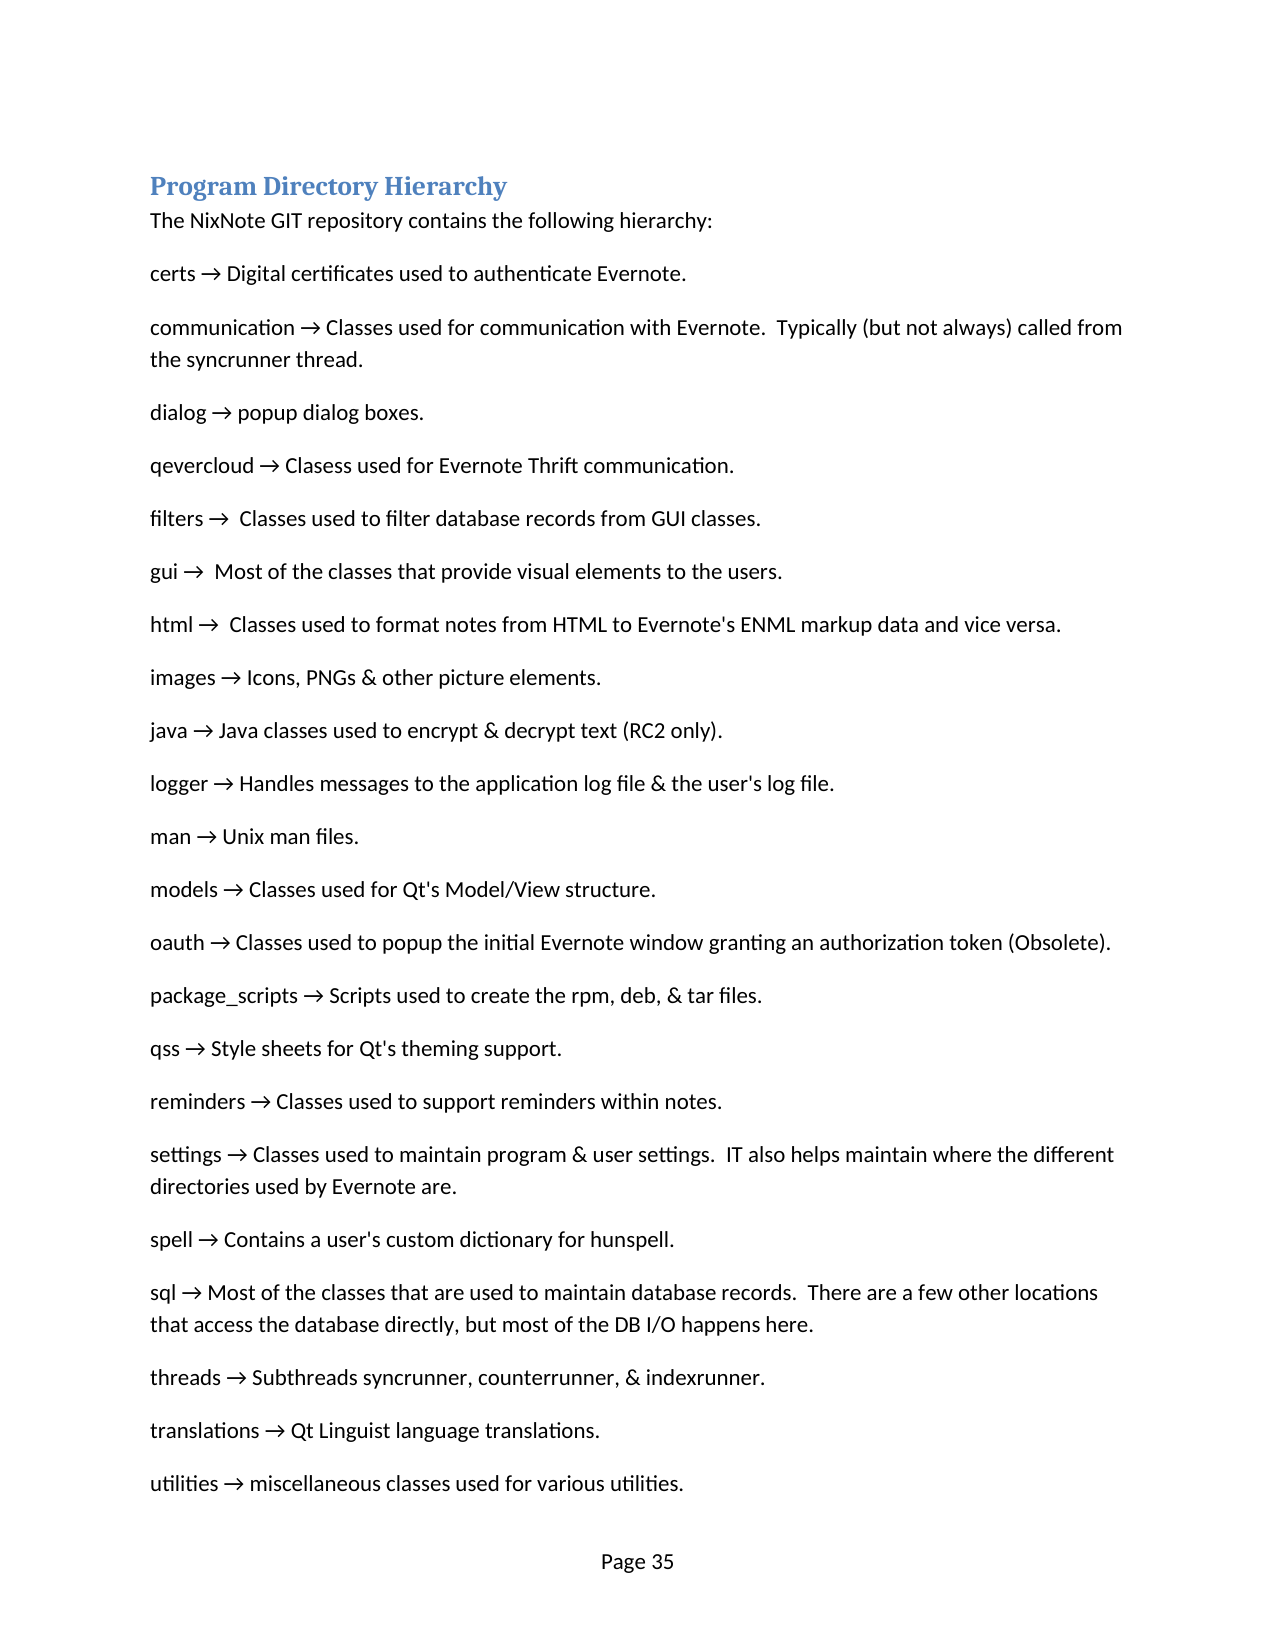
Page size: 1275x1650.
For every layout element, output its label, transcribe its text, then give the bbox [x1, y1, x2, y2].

text communication → Classes used for communication with Evernote. Typically (but not always) called from the syncrunner thread. [150, 313, 1125, 373]
text utilities → miscellaneous classes used for various utilities. [150, 1469, 1125, 1498]
text package_scripts → Scripts used to create the rpm, deb, & tar files. [150, 981, 1125, 1009]
text images → Icons, PNGs & other picture elements. [150, 663, 1125, 691]
text certs → Digital certificates used to authenticate Evernote. [150, 259, 1125, 288]
text man → Unix man files. [150, 822, 1125, 850]
text threads → Subthreads syncrunner, counterrunner, & indexrunner. [150, 1363, 1125, 1392]
text filters → Classes used to filter database records from GUI classes. [150, 504, 1125, 532]
text java → Java classes used to encrypt & decrypt text (RC2 only). [150, 716, 1125, 744]
text reminders → Classes used to support reminders within notes. [150, 1087, 1125, 1115]
text dialog → popup dialog boxes. [150, 398, 1125, 426]
text qss → Style sheets for Qt's theming support. [150, 1034, 1125, 1062]
text settings → Classes used to maintain program & user settings. IT also helps maintain where the different directories used by Evernote are. [150, 1140, 1125, 1200]
text qevercloud → Clasess used for Evernote Thrift communication. [150, 451, 1125, 479]
text spell → Contains a user's custom dictionary for hunspell. [150, 1225, 1125, 1253]
text translations → Qt Linguist language translations. [150, 1417, 1125, 1444]
text gui → Most of the classes that provide visual elements to the users. [150, 557, 1125, 585]
text sql → Most of the classes that are used to maintain database records. There are a few other locations that access the database directly, but most of the DB I/O happens here. [150, 1278, 1125, 1338]
text models → Classes used for Qt's Model/View structure. [150, 875, 1125, 903]
subtitle Program Directory Hierarchy [150, 171, 1125, 202]
text logger → Handles messages to the application log file & the user's log file. [150, 769, 1125, 797]
text The NixNote GIT repository contains the following hierarchy: [150, 207, 1125, 234]
text html → Classes used to format notes from HTML to Evernote's ENML markup data and vice versa. [150, 610, 1125, 638]
text oauth → Classes used to popup the initial Evernote window granting an authorization token (Obsolete). [150, 928, 1125, 956]
